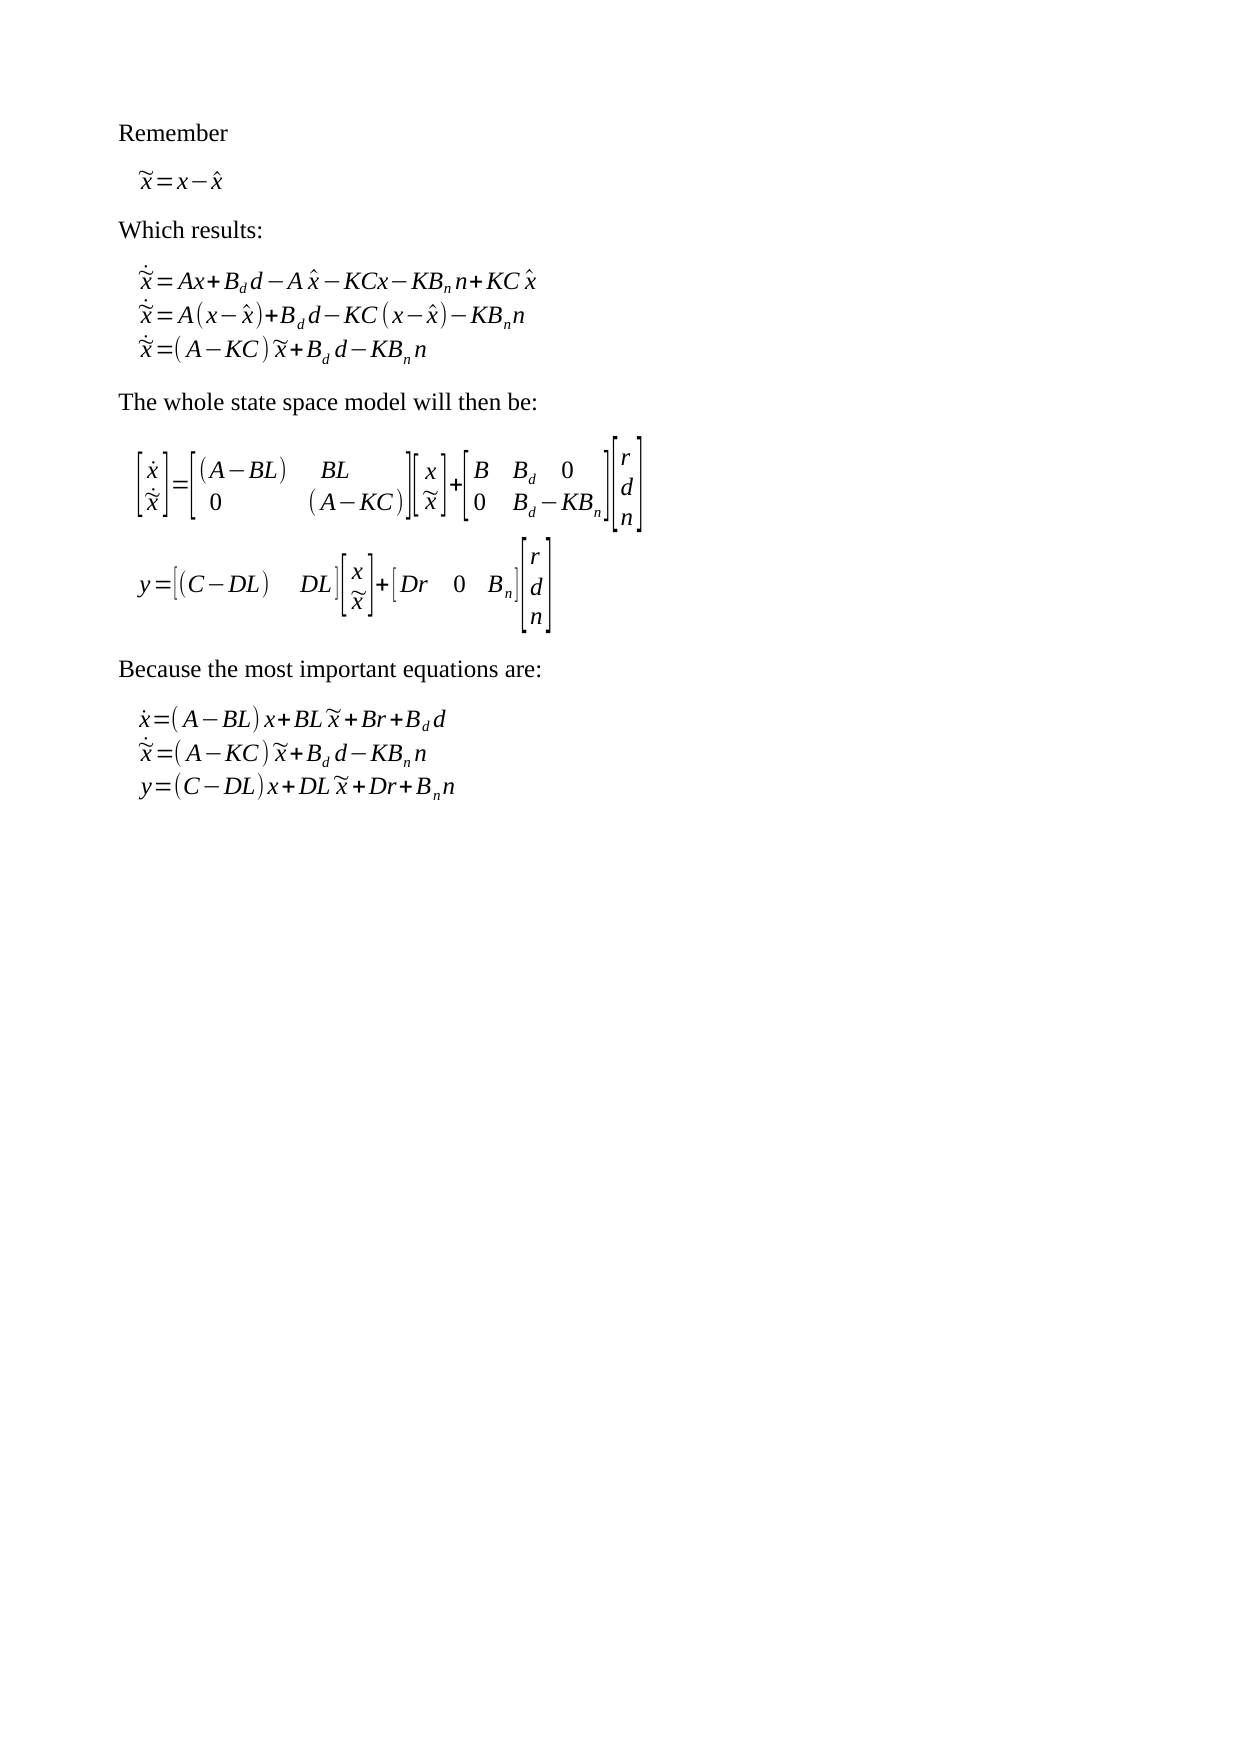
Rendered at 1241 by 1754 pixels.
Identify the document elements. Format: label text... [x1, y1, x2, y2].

text Remember [118, 118, 1122, 147]
text The whole state space model will then be: [118, 387, 1122, 416]
text Because the most important equations are: [118, 654, 1122, 683]
text Which results: [118, 215, 1122, 244]
